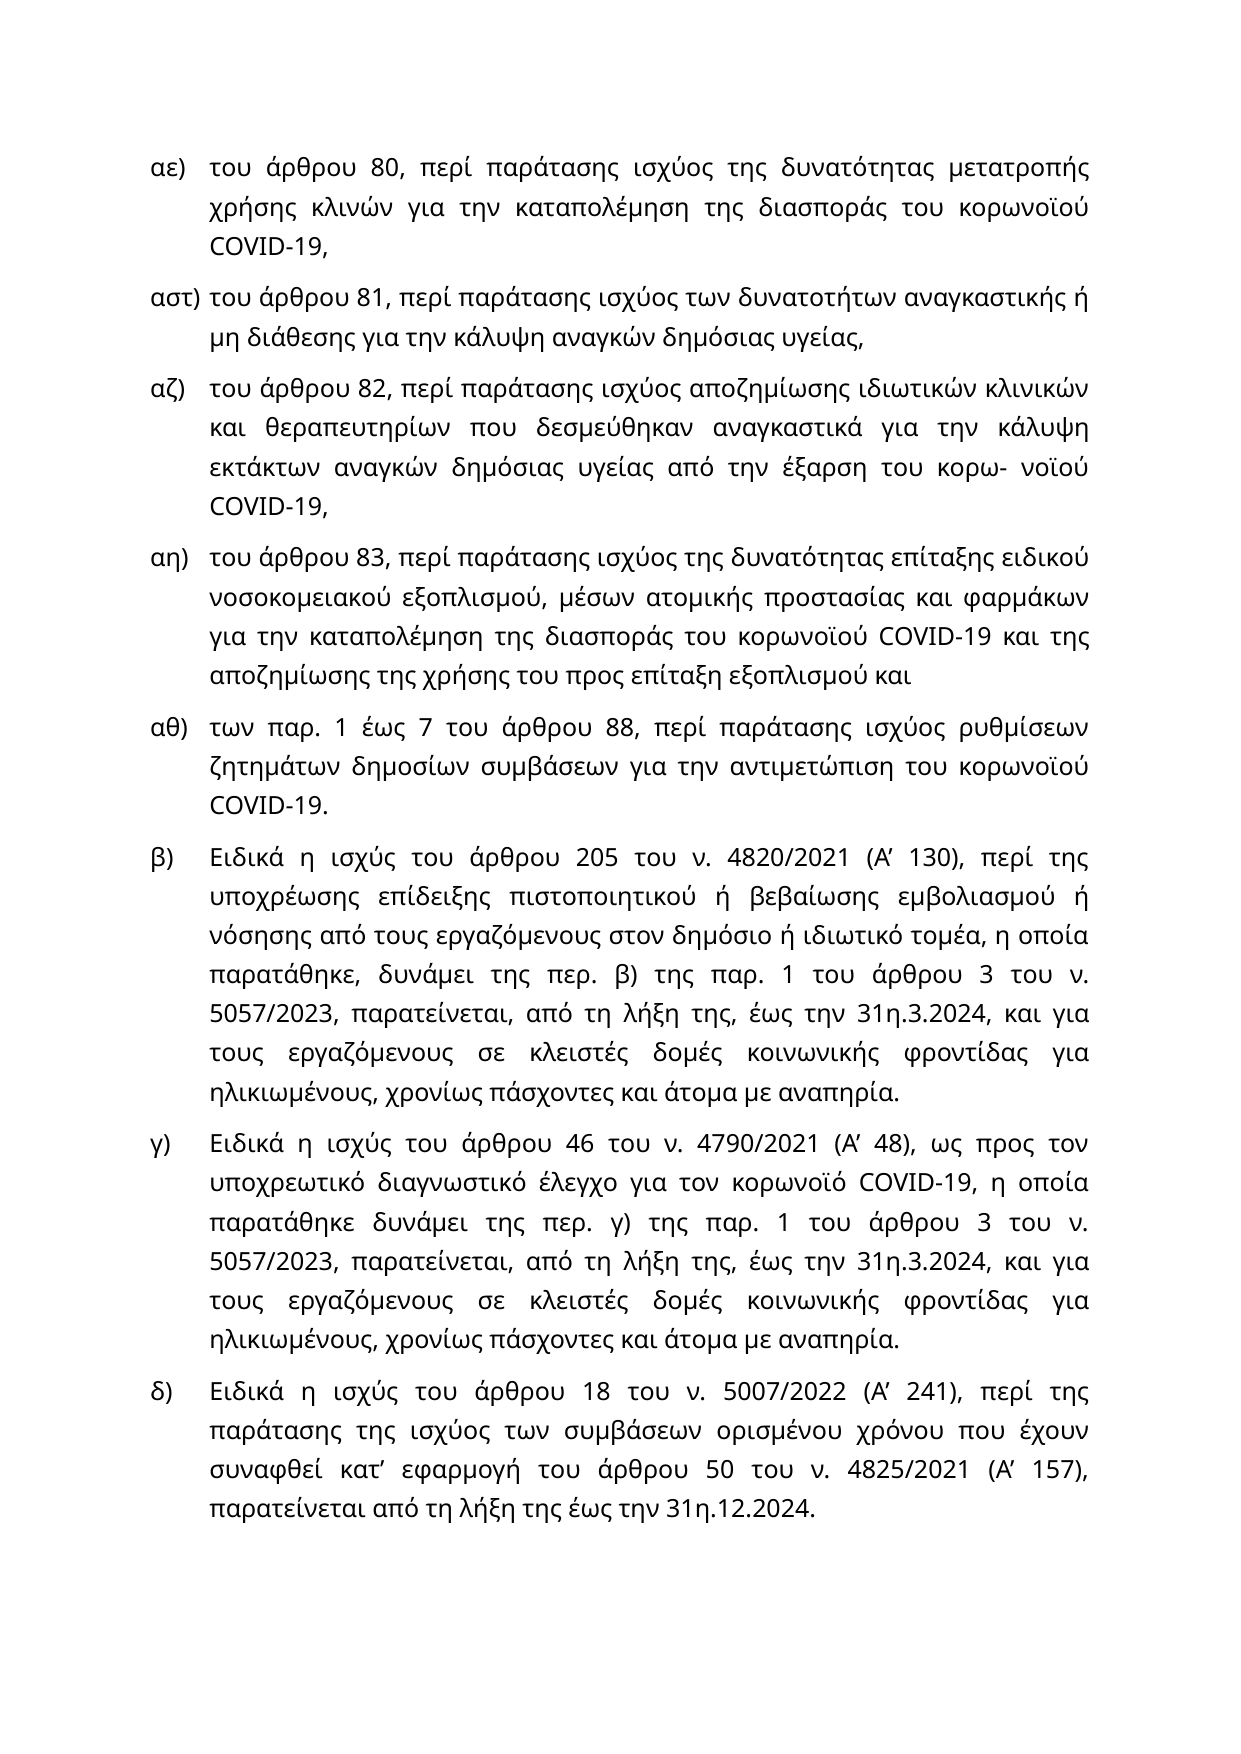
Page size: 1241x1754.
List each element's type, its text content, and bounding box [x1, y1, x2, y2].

list δ) Ειδικά η ισχύς του άρθρου 18 του ν. 5007/2022 (Α’ 241), περί της παράτασης της ισχύος των συμβάσεων ορισμένου χρόνου που έχουν συναφθεί κατ’ εφαρμογή του άρθρου 50 του ν. 4825/2021 (Α’ 157), παρατείνεται από τη λήξη της έως την 31η.12.2024. [150, 1373, 1090, 1525]
list β) Ειδικά η ισχύς του άρθρου 205 του ν. 4820/2021 (Α’ 130), περί της υποχρέωσης επίδειξης πιστοποιητικού ή βεβαίωσης εμβολιασμού ή νόσησης από τους εργαζόμενους στον δημόσιο ή ιδιωτικό τομέα, η οποία παρατάθηκε, δυνάμει της περ. β) της παρ. 1 του άρθρου 3 του ν. 5057/2023, παρατείνεται, από τη λήξη της, έως την 31η.3.2024, και για τους εργαζόμενους σε κλειστές δομές κοινωνικής φροντίδας για ηλικιωμένους, χρονίως πάσχοντες και άτομα με αναπηρία. [150, 839, 1090, 1108]
list αθ) των παρ. 1 έως 7 του άρθρου 88, περί παράτασης ισχύος ρυθμίσεων ζητημάτων δημοσίων συμβάσεων για την αντιμετώπιση του κορωνοϊού COVID-19. [150, 709, 1090, 822]
list γ) Ειδικά η ισχύς του άρθρου 46 του ν. 4790/2021 (Α’ 48), ως προς τον υποχρεωτικό διαγνωστικό έλεγχο για τον κορωνοϊό COVID-19, η οποία παρατάθηκε δυνάμει της περ. γ) της παρ. 1 του άρθρου 3 του ν. 5057/2023, παρατείνεται, από τη λήξη της, έως την 31η.3.2024, και για τους εργαζόμενους σε κλειστές δομές κοινωνικής φροντίδας για ηλικιωμένους, χρονίως πάσχοντες και άτομα με αναπηρία. [150, 1126, 1090, 1356]
list αε) του άρθρου 80, περί παράτασης ισχύος της δυνατότητας μετατροπής χρήσης κλινών για την καταπολέμηση της διασποράς του κορωνοϊού COVID-19, [150, 150, 1090, 262]
list αστ) του άρθρου 81, περί παράτασης ισχύος των δυνατοτήτων αναγκαστικής ή μη διάθεσης για την κάλυψη αναγκών δημόσιας υγείας, [150, 280, 1090, 353]
list αη) του άρθρου 83, περί παράτασης ισχύος της δυνατότητας επίταξης ειδικού νοσοκομειακού εξοπλισμού, μέσων ατομικής προστασίας και φαρμάκων για την καταπολέμηση της διασποράς του κορωνοϊού COVID-19 και της αποζημίωσης της χρήσης του προς επίταξη εξοπλισμού και [150, 540, 1090, 692]
list αζ) του άρθρου 82, περί παράτασης ισχύος αποζημίωσης ιδιωτικών κλινικών και θεραπευτηρίων που δεσμεύθηκαν αναγκαστικά για την κάλυψη εκτάκτων αναγκών δημόσιας υγείας από την έξαρση του κορω- νοϊού COVID-19, [150, 371, 1090, 522]
